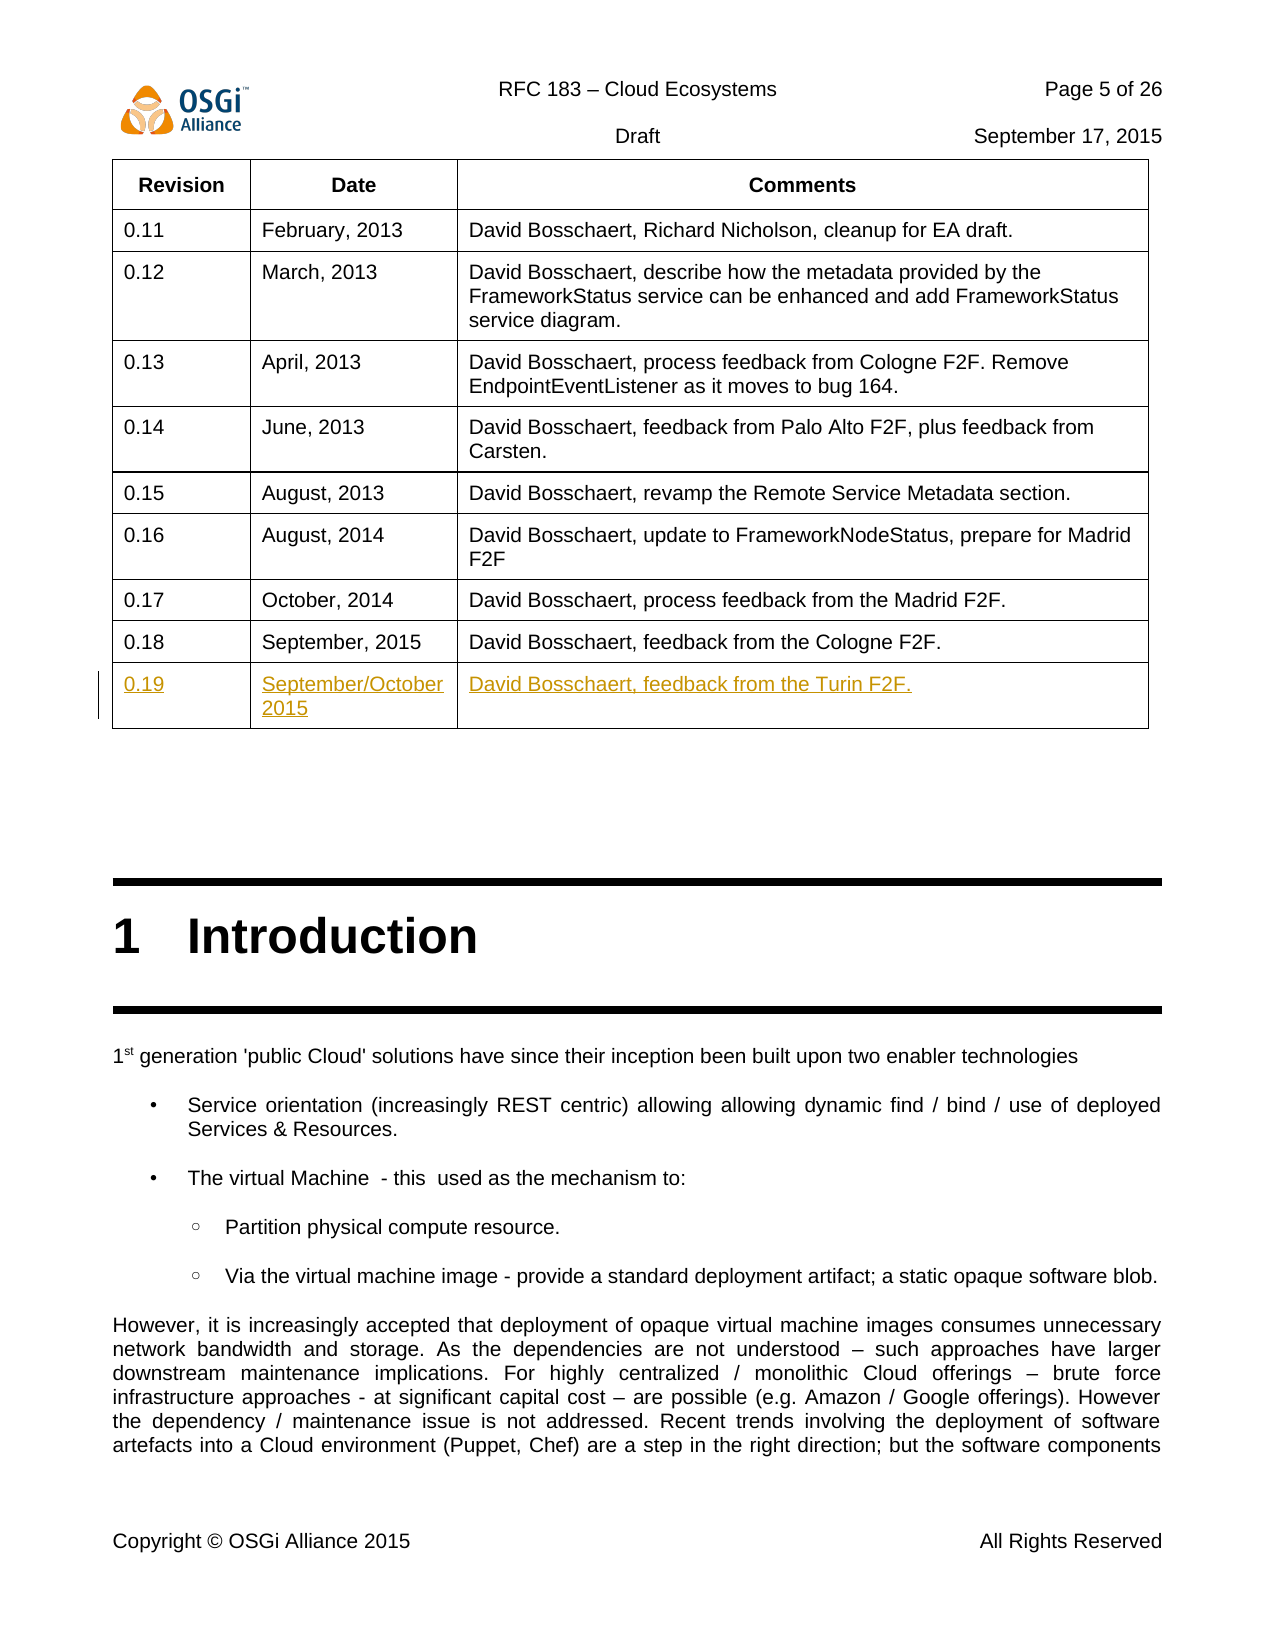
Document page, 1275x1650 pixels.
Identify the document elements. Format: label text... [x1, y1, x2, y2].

picture [113, 78, 257, 142]
table_header Comments [458, 160, 1148, 209]
table_cell 0.18 [113, 621, 250, 662]
subtitle Introduction [112, 879, 1162, 1014]
table_cell June, 2013 [251, 407, 457, 471]
table_cell David Bosschaert, process feedback from the Madrid F2F. [458, 580, 1148, 620]
table_cell 0.11 [113, 210, 250, 251]
table_cell 0.12 [113, 252, 250, 340]
list The virtual Machine - this used as the mechanism to: [150, 1166, 1162, 1189]
table_cell 0.15 [113, 473, 250, 513]
table_header Date [251, 160, 457, 209]
table_cell August, 2013 [251, 473, 457, 513]
table_cell 0.16 [113, 514, 250, 579]
table_cell 0.14 [113, 407, 250, 471]
table_cell September, 2015 [251, 621, 457, 662]
table_cell March, 2013 [251, 252, 457, 340]
table_cell David Bosschaert, revamp the Remote Service Metadata section. [458, 473, 1148, 513]
text 1st generation 'public Cloud' solutions have since their inception been built upon two enabler technologies [112, 1043, 1162, 1067]
list Service orientation (increasingly REST centric) allowing allowing dynamic find / bind / use of deployed Services & Resources. [150, 1092, 1162, 1141]
table_cell David Bosschaert, describe how the metadata provided by the FrameworkStatus service can be enhanced and add FrameworkStatus service diagram. [458, 252, 1148, 340]
table_cell David Bosschaert, feedback from Palo Alto F2F, plus feedback from Carsten. [458, 407, 1148, 471]
table_cell David Bosschaert, Richard Nicholson, cleanup for EA draft. [458, 210, 1148, 251]
table_cell 0.17 [113, 580, 250, 620]
list Partition physical compute resource. [187, 1214, 1162, 1239]
table_cell David Bosschaert, process feedback from Cologne F2F. Remove EndpointEventListener as it moves to bug 164. [458, 341, 1148, 406]
table_cell 0.19 [113, 663, 250, 728]
table_cell David Bosschaert, feedback from the Turin F2F. [458, 663, 1148, 728]
table_cell October, 2014 [251, 580, 457, 620]
table_cell February, 2013 [251, 210, 457, 251]
table_cell David Bosschaert, feedback from the Cologne F2F. [458, 621, 1148, 662]
table_cell August, 2014 [251, 514, 457, 579]
list Via the virtual machine image - provide a standard deployment artifact; a static opaque software blob. [187, 1264, 1162, 1288]
table_cell 0.13 [113, 341, 250, 406]
table_cell David Bosschaert, update to FrameworkNodeStatus, prepare for Madrid F2F [458, 514, 1148, 579]
table_cell April, 2013 [251, 341, 457, 406]
table_cell September/October 2015 [251, 663, 457, 728]
text However, it is increasingly accepted that deployment of opaque virtual machine images consumes unnecessary network bandwidth and storage. As the dependencies are not understood – such approaches have larger downstream maintenance implications. For highly centralized / monolithic Cloud offerings – brute force infrastructure approaches - at significant capital cost – are possible (e.g. Amazon / Google offerings). However the dependency / maintenance issue is not addressed. Recent trends involving the deployment of software artefacts into a Cloud environment (Puppet, Chef) are a step in the right direction; but the software components [112, 1313, 1162, 1456]
table_header Revision [113, 160, 250, 209]
